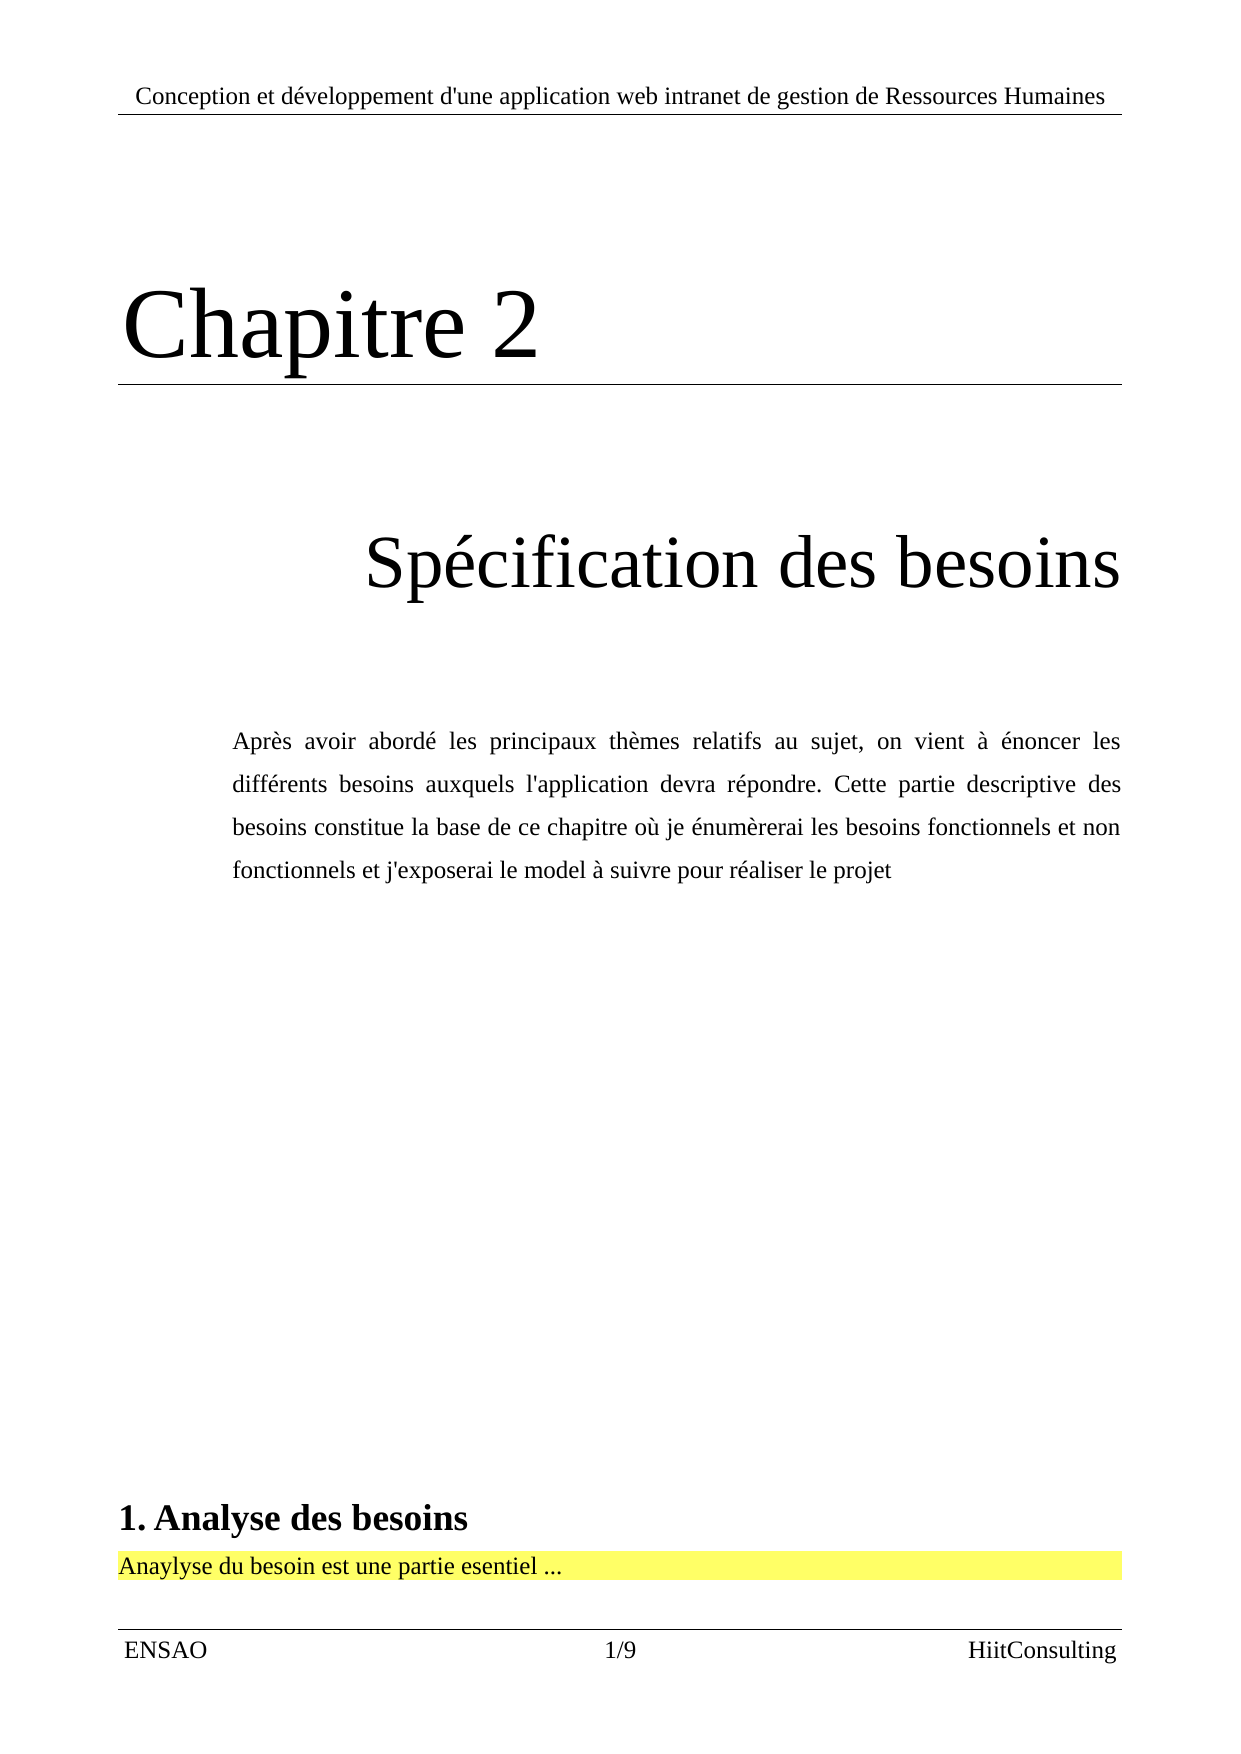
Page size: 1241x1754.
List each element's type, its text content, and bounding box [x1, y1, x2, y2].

text Spécification des besoins [118, 517, 1122, 603]
text Chapitre 2 [118, 260, 1122, 384]
text Après avoir abordé les principaux thèmes relatifs au sujet, on vient à énoncer les différents besoins auxquels l'application devra répondre. Cette partie descriptive des besoins constitue la base de ce chapitre où je énumèrerai les besoins fonctionnels et non fonctionnels et j'exposerai le model à suivre pour réaliser le projet [232, 726, 1122, 884]
text Anaylyse du besoin est une partie esentiel ... [118, 1551, 1122, 1580]
subtitle 1. Analyse des besoins [118, 1496, 1122, 1539]
